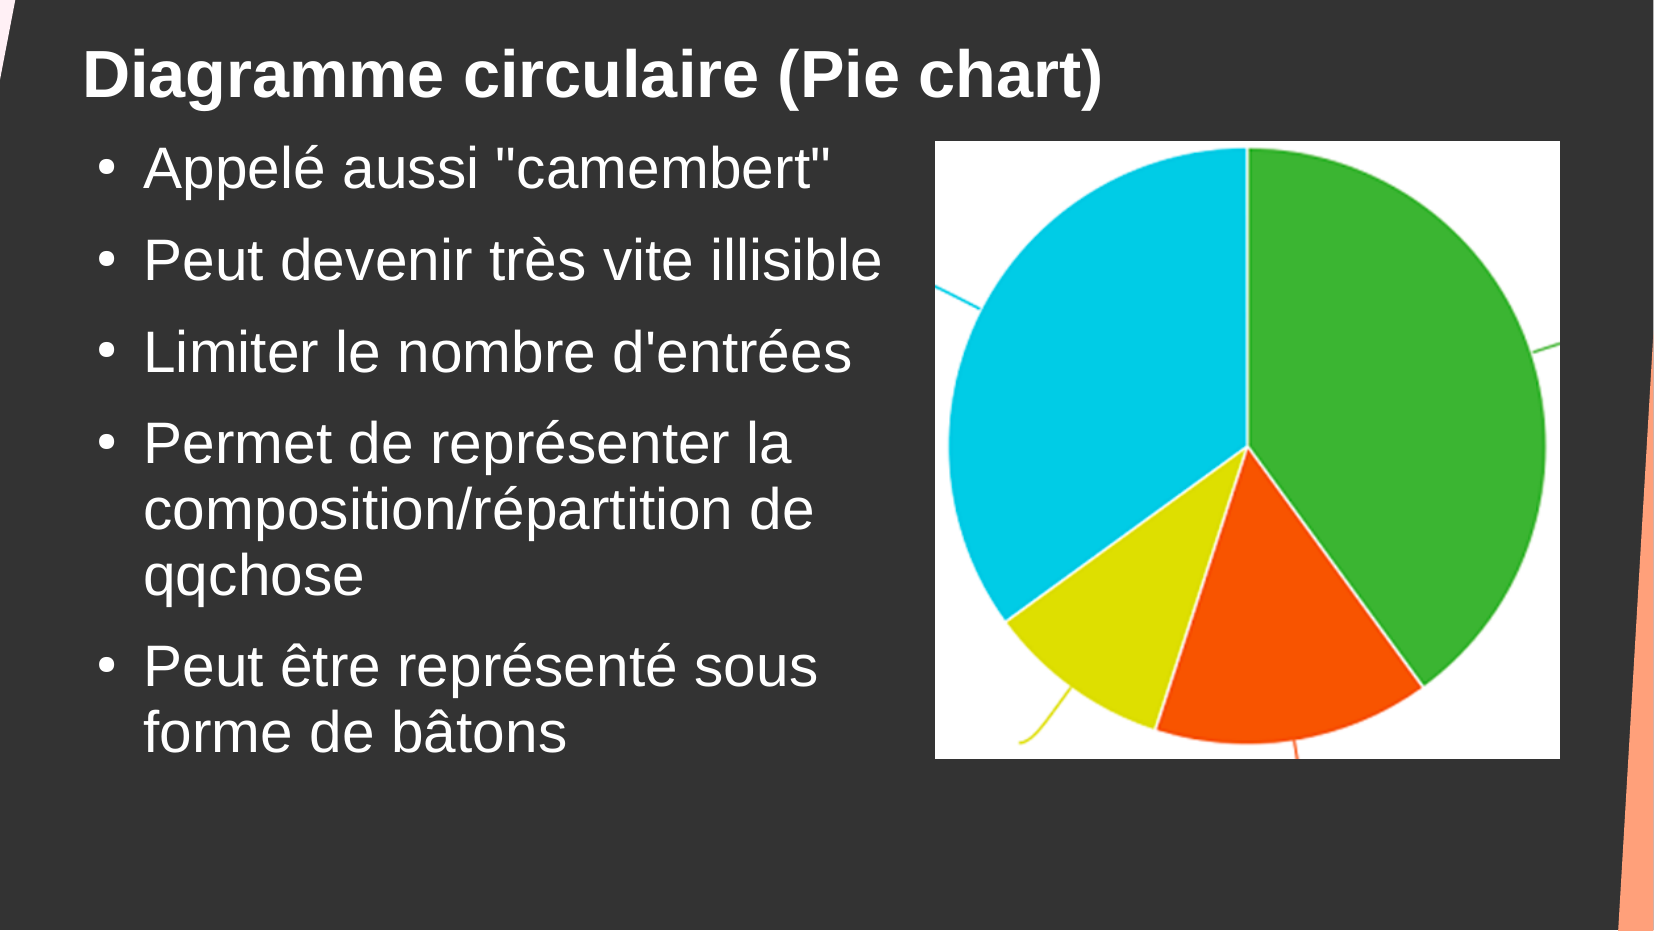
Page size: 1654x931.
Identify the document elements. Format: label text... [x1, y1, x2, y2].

picture [935, 141, 1560, 759]
text_box [0, 0, 16, 80]
title Diagramme circulaire (Pie chart) [82, 37, 1571, 115]
text_box [1618, 322, 1654, 931]
list Appelé aussi "camembert" Peut devenir très vite illisible Limiter le nombre d'entrées Permet de représenter la composition/répartition de qqchose Peut être représenté sous forme de bâtons [80, 135, 886, 815]
